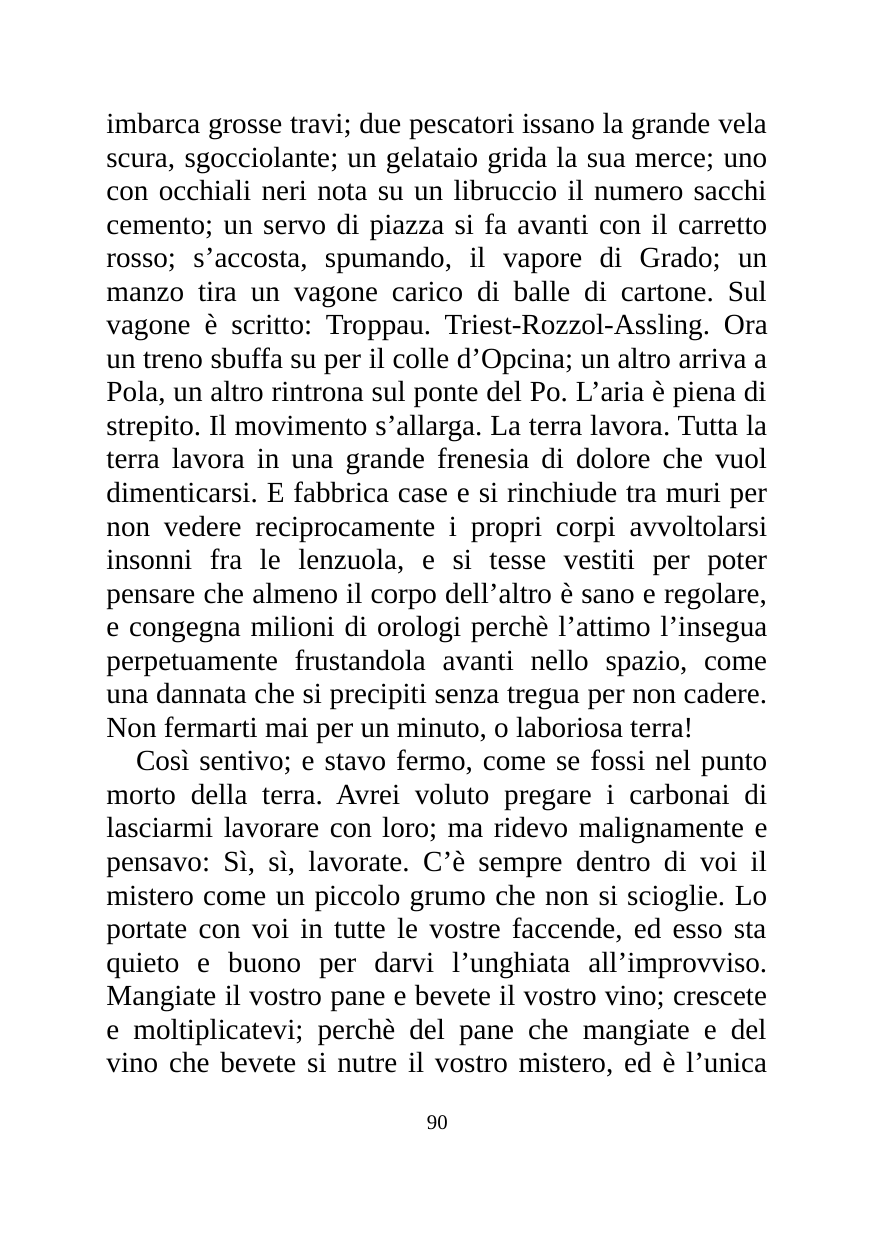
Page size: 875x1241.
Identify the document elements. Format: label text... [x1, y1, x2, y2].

text imbarca grosse travi; due pescatori issano la grande vela scura, sgocciolante; un gelataio grida la sua merce; uno con occhiali neri nota su un libruccio il numero sacchi cemento; un servo di piazza si fa avanti con il carretto rosso; s’accosta, spumando, il vapore di Grado; un manzo tira un vagone carico di balle di cartone. Sul vagone è scritto: Troppau. Triest-Rozzol-Assling. Ora un treno sbuffa su per il colle d’Opcina; un altro arriva a Pola, un altro rintrona sul ponte del Po. L’aria è piena di strepito. Il movimento s’allarga. La terra lavora. Tutta la terra lavora in una grande frenesia di dolore che vuol dimenticarsi. E fabbrica case e si rinchiude tra muri per non vedere reciprocamente i propri corpi avvoltolarsi insonni fra le lenzuola, e si tesse vestiti per poter pensare che almeno il corpo dell’altro è sano e regolare, e congegna milioni di orologi perchè l’attimo l’insegua perpetuamente frustandola avanti nello spazio, come una dannata che si precipiti senza tregua per non cadere. Non fermarti mai per un minuto, o laboriosa terra! [106, 106, 768, 743]
text Così sentivo; e stavo fermo, come se fossi nel punto morto della terra. Avrei voluto pregare i carbonai di lasciarmi lavorare con loro; ma ridevo malignamente e pensavo: Sì, sì, lavorate. C’è sempre dentro di voi il mistero come un piccolo grumo che non si scioglie. Lo portate con voi in tutte le vostre faccende, ed esso sta quieto e buono per darvi l’unghiata all’improvviso. Mangiate il vostro pane e bevete il vostro vino; crescete e moltiplicatevi; perchè del pane che mangiate e del vino che bevete si nutre il vostro mistero, ed è l’unica [106, 743, 768, 1079]
